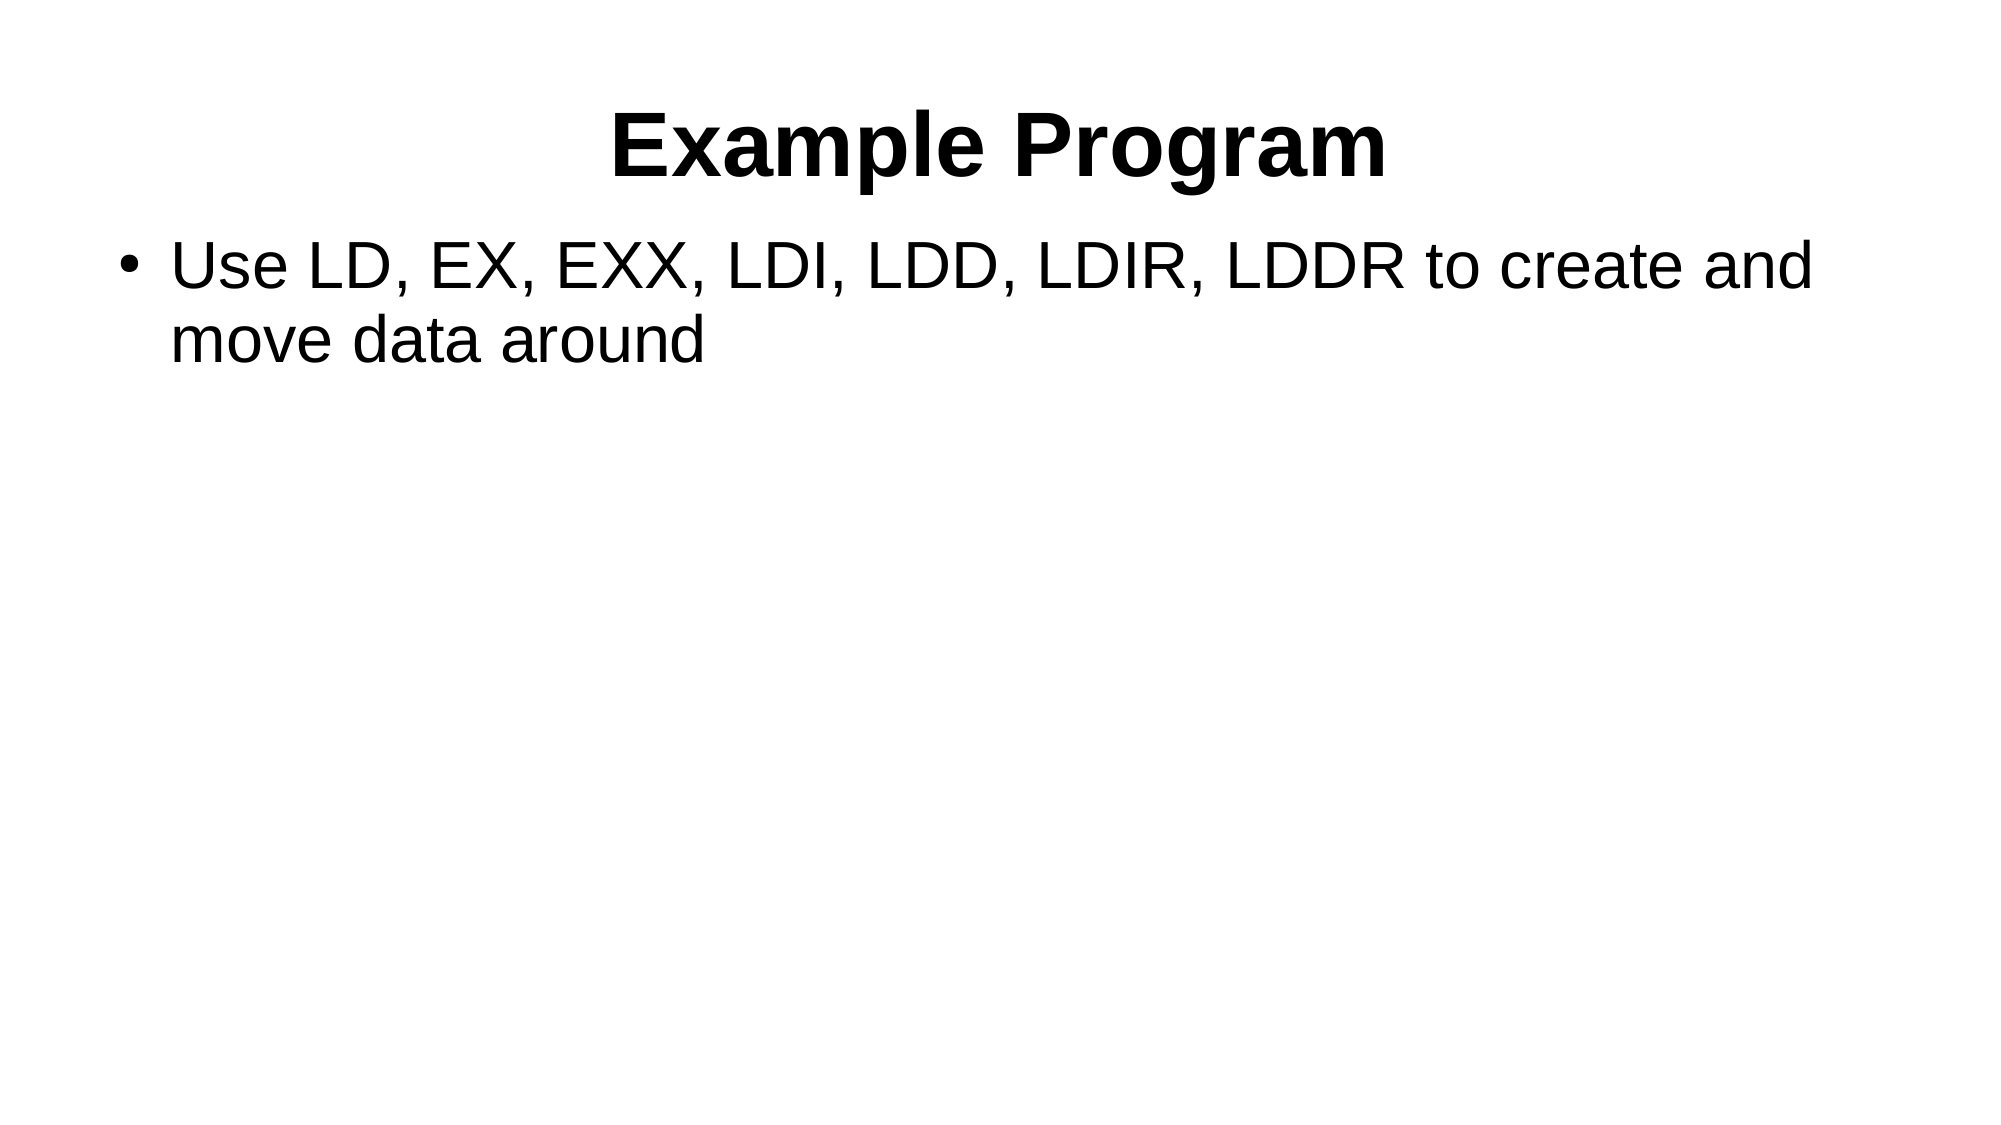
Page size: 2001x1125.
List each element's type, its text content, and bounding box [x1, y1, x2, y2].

list Use LD, EX, EXX, LDI, LDD, LDIR, LDDR to create and move data around [99, 227, 1900, 1075]
title Example Program [137, 36, 1863, 227]
